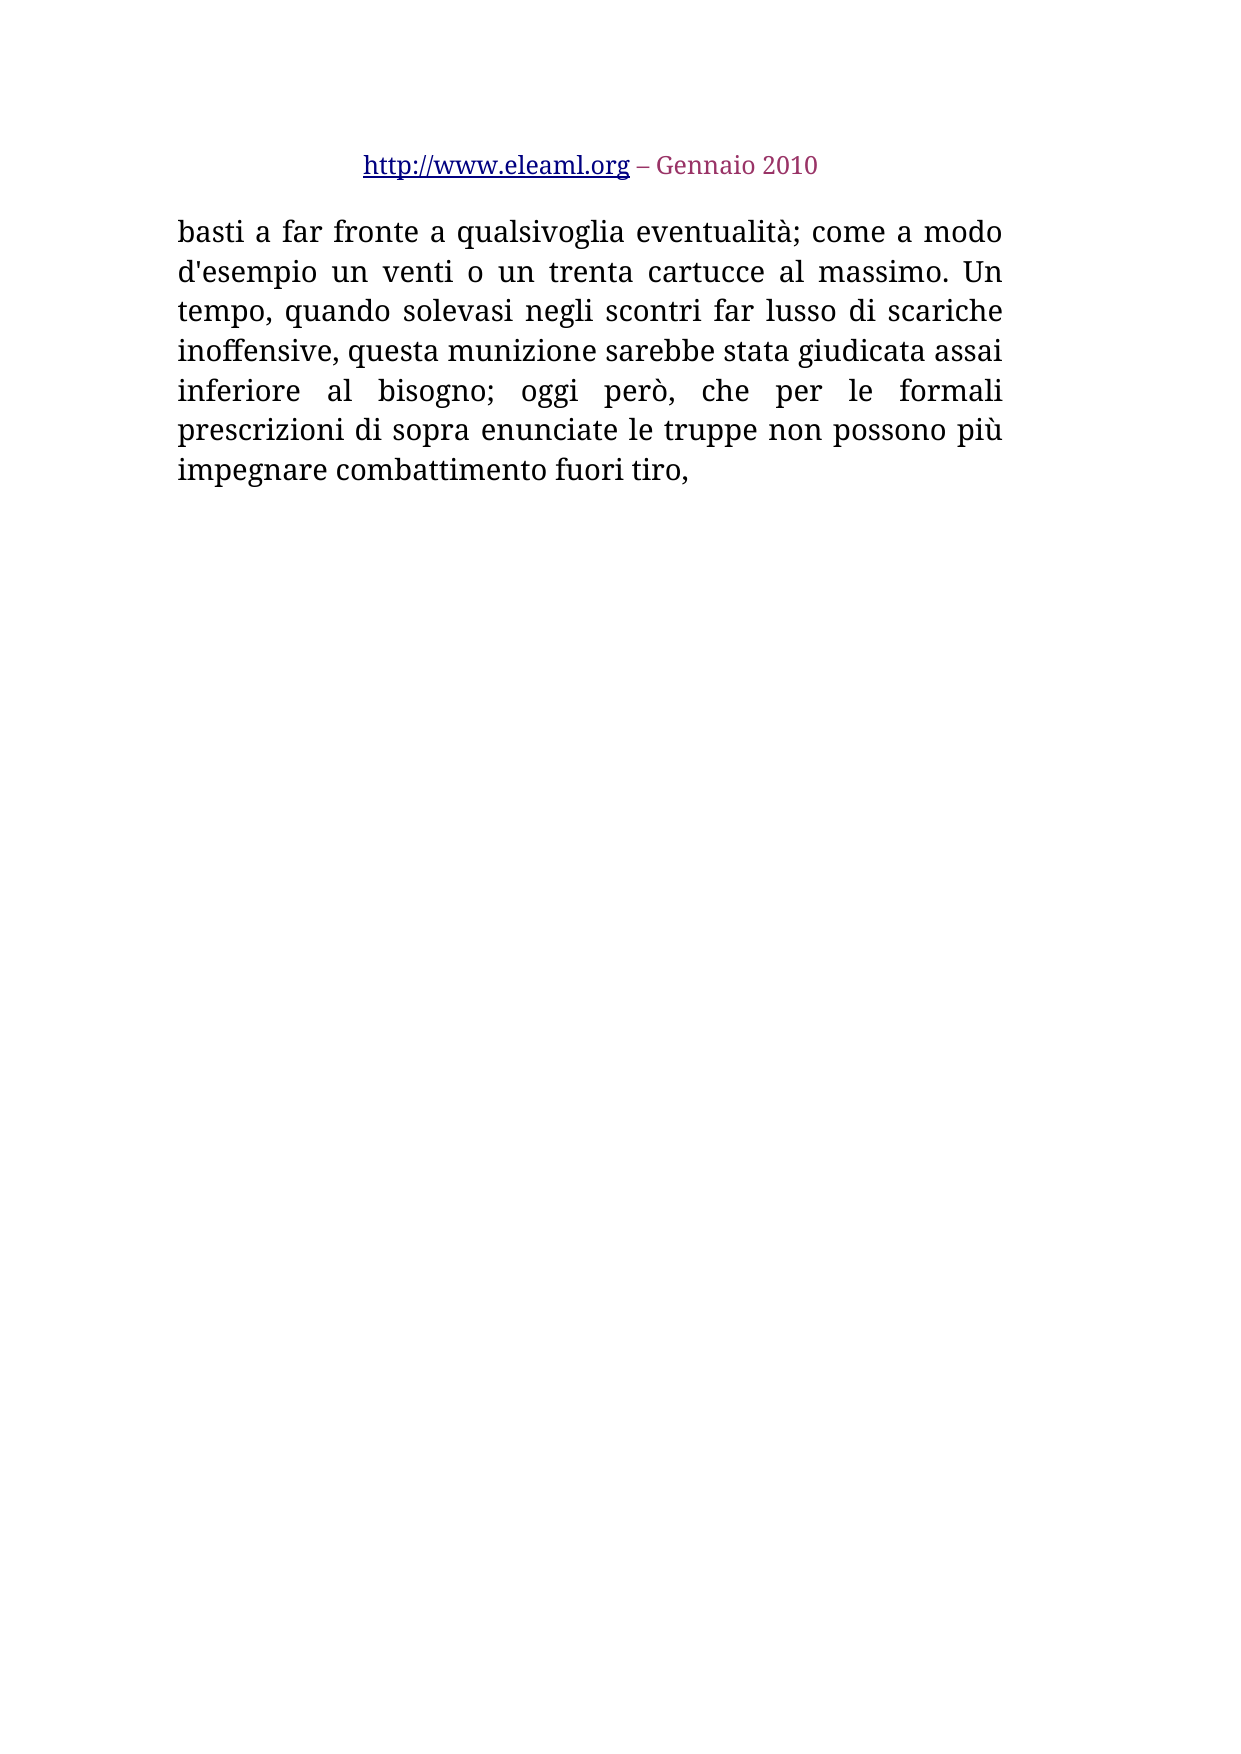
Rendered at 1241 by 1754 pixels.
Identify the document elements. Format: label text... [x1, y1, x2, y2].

text basti a far fronte a qualsivoglia eventualità; come a modo d'esempio un venti o un trenta cartucce al massimo. Un tempo, quando solevasi negli scontri far lusso di scariche inoffensive, questa munizione sarebbe stata giudicata assai inferiore al bisogno; oggi però, che per le formali prescrizioni di sopra enunciate le truppe non possono più impegnare combattimento fuori tiro, [177, 211, 1004, 489]
